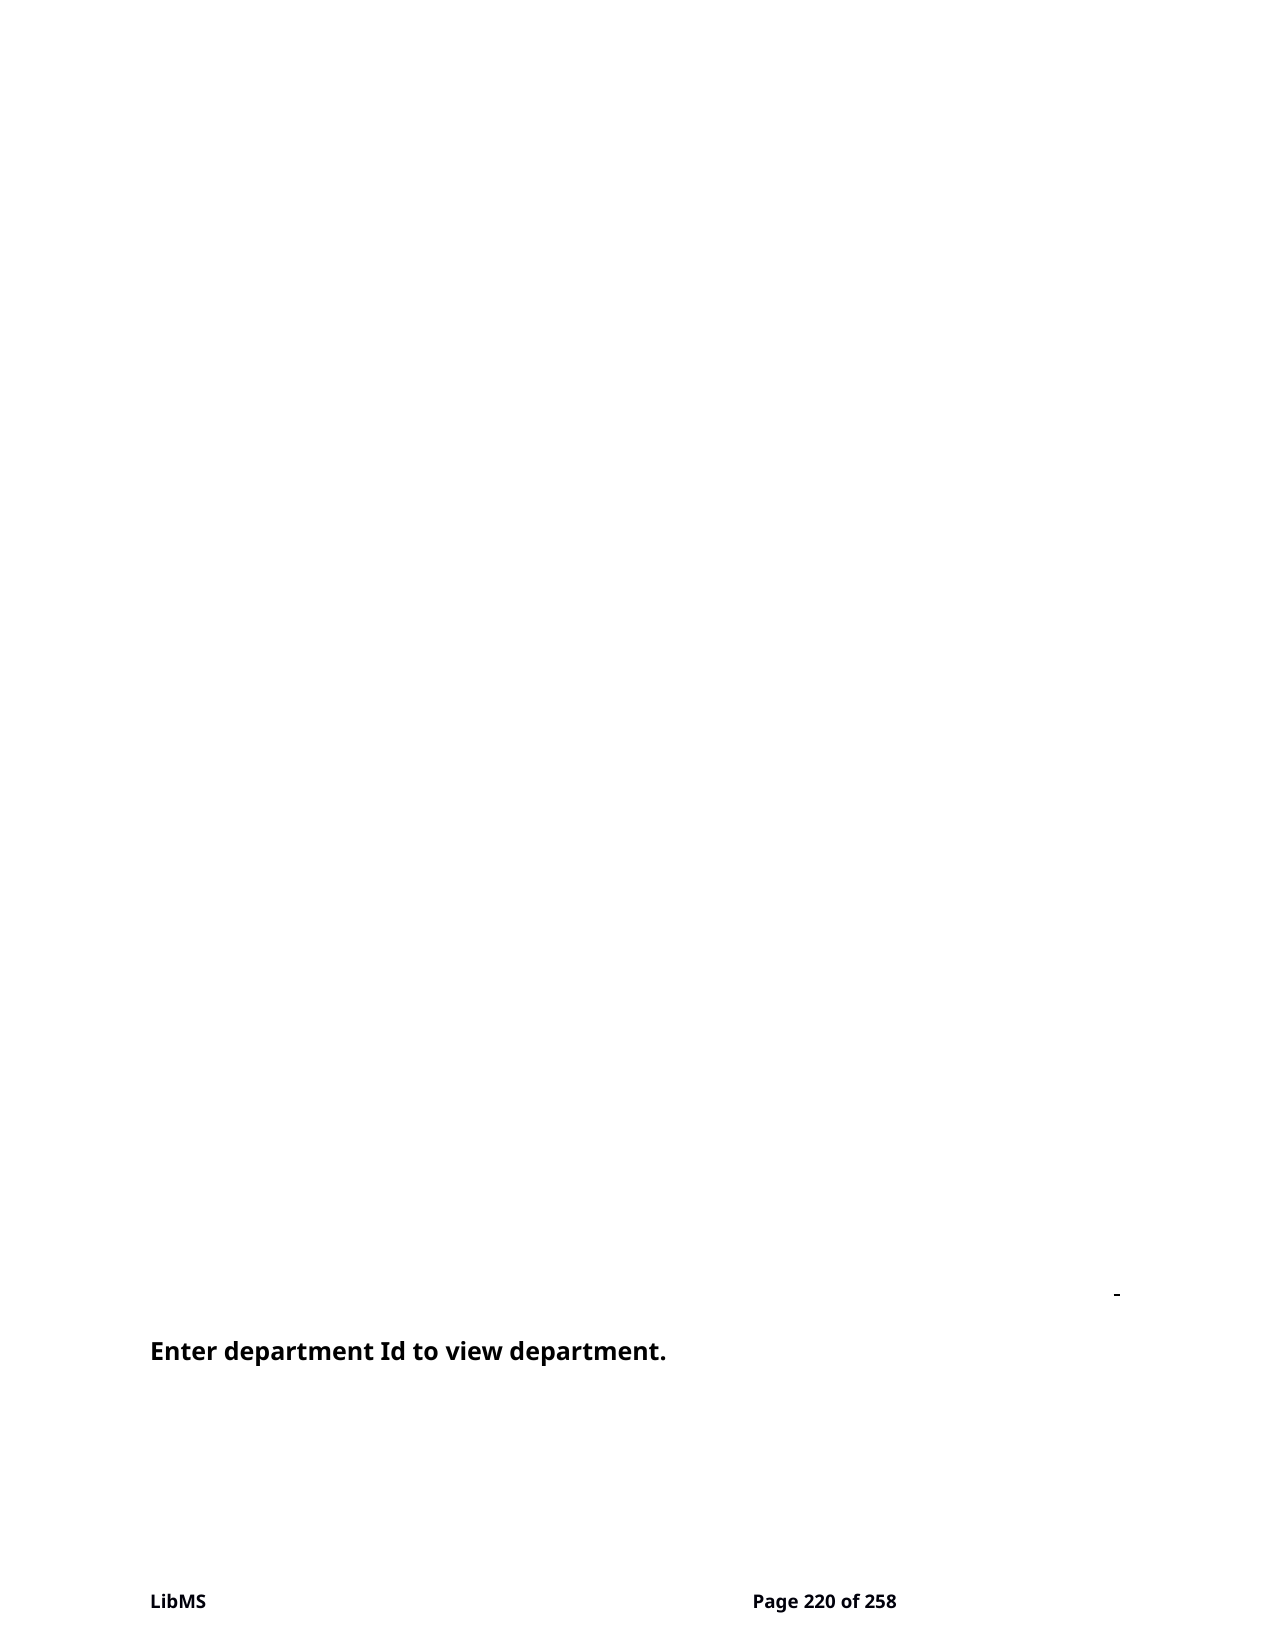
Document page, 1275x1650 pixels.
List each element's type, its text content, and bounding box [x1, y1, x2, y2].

text Enter department Id to view department. [150, 133, 1125, 1368]
